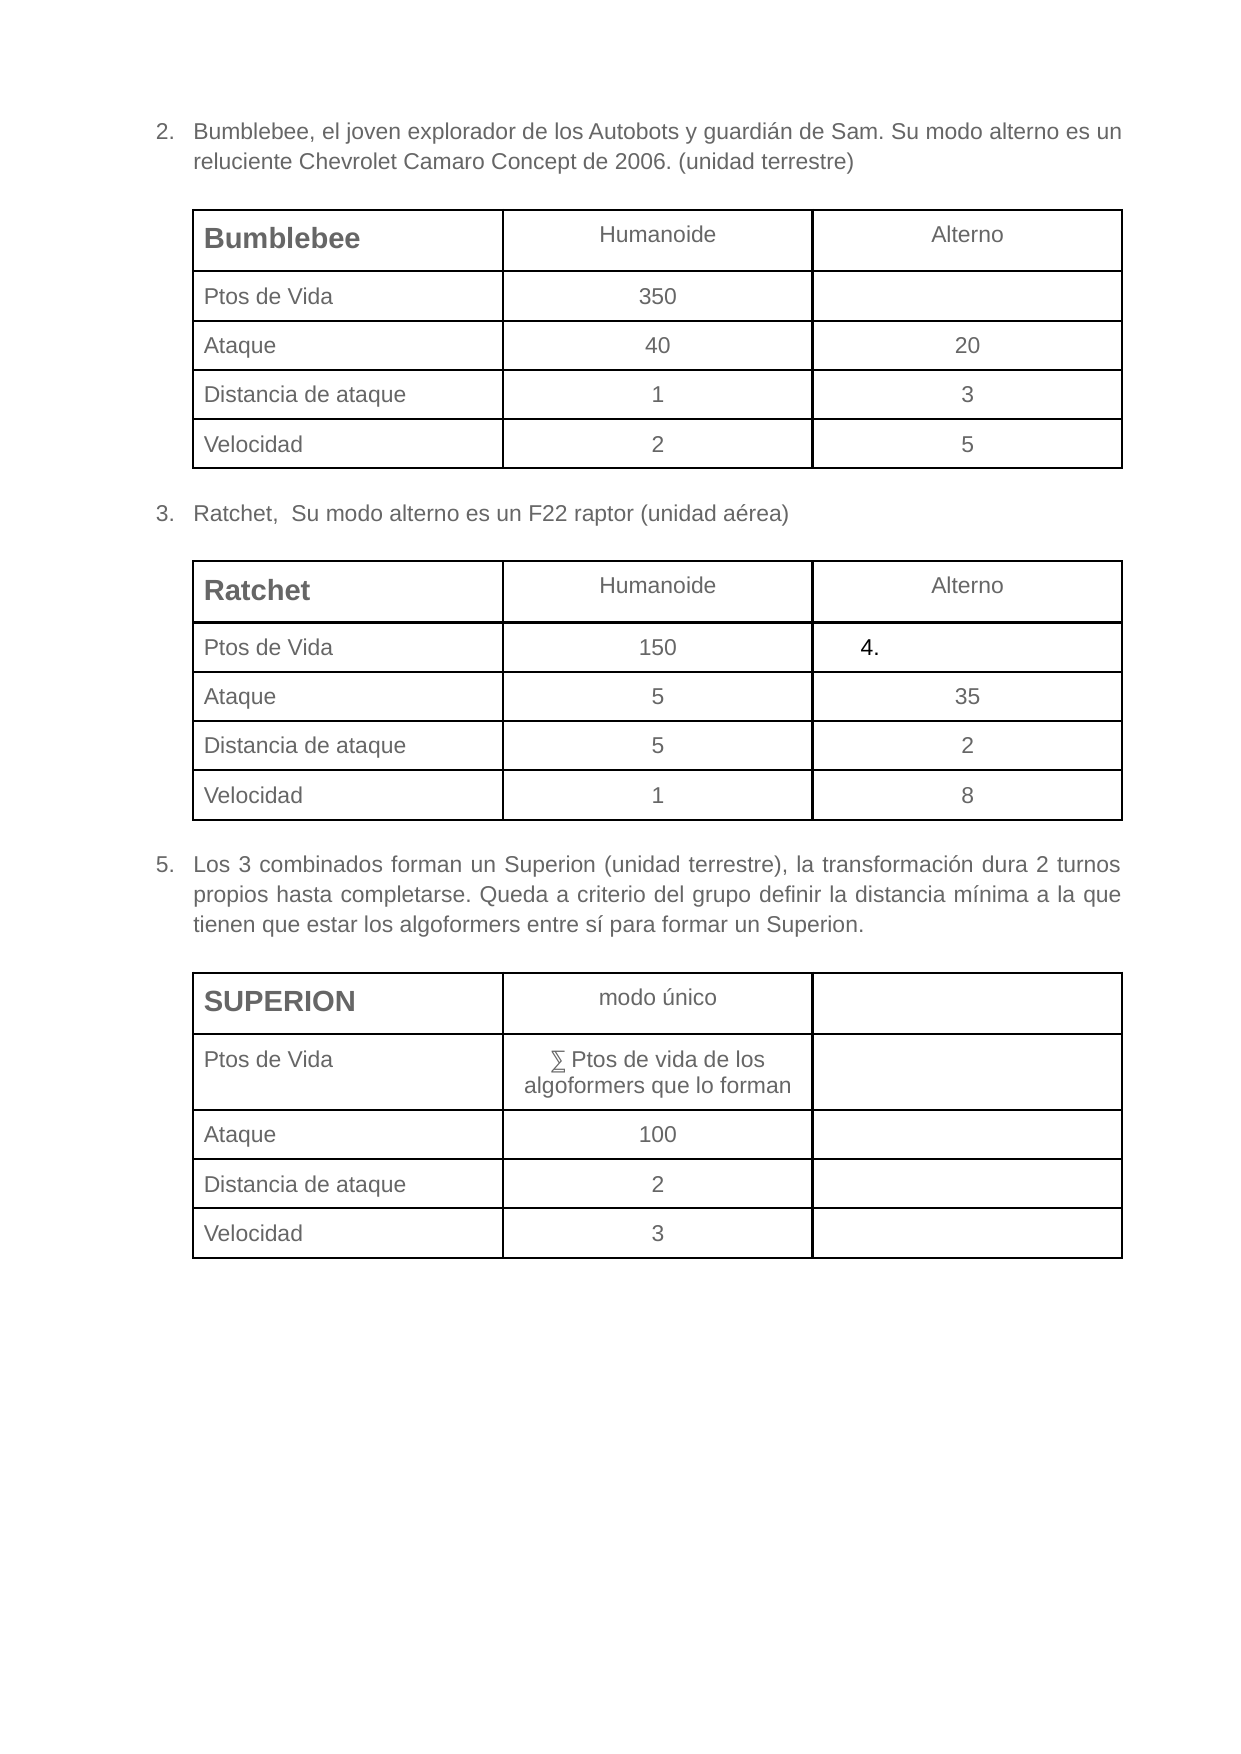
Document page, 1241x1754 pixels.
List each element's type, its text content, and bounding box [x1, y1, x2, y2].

table_cell 35 [814, 673, 1121, 720]
table_cell 1 [504, 771, 811, 818]
table_cell Distancia de ataque [194, 371, 502, 418]
table_cell Velocidad [194, 1209, 502, 1257]
list Ratchet, Su modo alterno es un F22 raptor (unidad aérea) [156, 499, 1122, 526]
table_header Alterno [814, 562, 1121, 621]
table_header [814, 974, 1121, 1033]
table_cell Distancia de ataque [194, 1160, 502, 1207]
table_cell [814, 272, 1121, 319]
table_cell 3 [814, 371, 1121, 418]
table_cell 20 [814, 322, 1121, 369]
table_cell [814, 1209, 1121, 1257]
table_cell 5 [814, 420, 1121, 467]
table_cell 350 [504, 272, 811, 319]
table_cell Ataque [194, 673, 502, 720]
table_cell 5 [504, 673, 811, 720]
table_cell 5 [504, 722, 811, 769]
table_cell 3 [504, 1209, 811, 1257]
table_header modo único [504, 974, 811, 1033]
table_cell 2 [504, 1160, 811, 1207]
list Los 3 combinados forman un Superion (unidad terrestre), la transformación dura 2 turnos propios hasta completarse. Queda a criterio del grupo definir la distancia mínima a la que tienen que estar los algoformers entre sí para formar un Superion. [156, 851, 1122, 938]
table_header Ratchet [194, 562, 502, 621]
table_cell Ataque [194, 1111, 502, 1158]
table_cell [814, 1111, 1121, 1158]
table_cell Velocidad [194, 771, 502, 818]
table_cell 100 [504, 1111, 811, 1158]
table_cell 1 [504, 371, 811, 418]
table_header Alterno [814, 211, 1121, 270]
table_cell 2 [814, 722, 1121, 769]
table_cell [814, 1160, 1121, 1207]
table_cell ⅀ Ptos de vida de los algoformers que lo forman [504, 1035, 811, 1109]
list Bumblebee, el joven explorador de los Autobots y guardián de Sam. Su modo alterno es un reluciente Chevrolet Camaro Concept de 2006. (unidad terrestre) [156, 118, 1122, 175]
table_header Humanoide [504, 211, 811, 270]
table_cell Ptos de Vida [194, 624, 502, 671]
table_header Bumblebee [194, 211, 502, 270]
table_header Humanoide [504, 562, 811, 621]
table_cell [814, 624, 1121, 671]
table_header SUPERION [194, 974, 502, 1033]
table_cell Ptos de Vida [194, 1035, 502, 1109]
table_cell 40 [504, 322, 811, 369]
table_cell [814, 1035, 1121, 1109]
table_cell 2 [504, 420, 811, 467]
table_cell Velocidad [194, 420, 502, 467]
table_cell Distancia de ataque [194, 722, 502, 769]
table_cell Ptos de Vida [194, 272, 502, 319]
table_cell 150 [504, 624, 811, 671]
table_cell 8 [814, 771, 1121, 818]
table_cell Ataque [194, 322, 502, 369]
